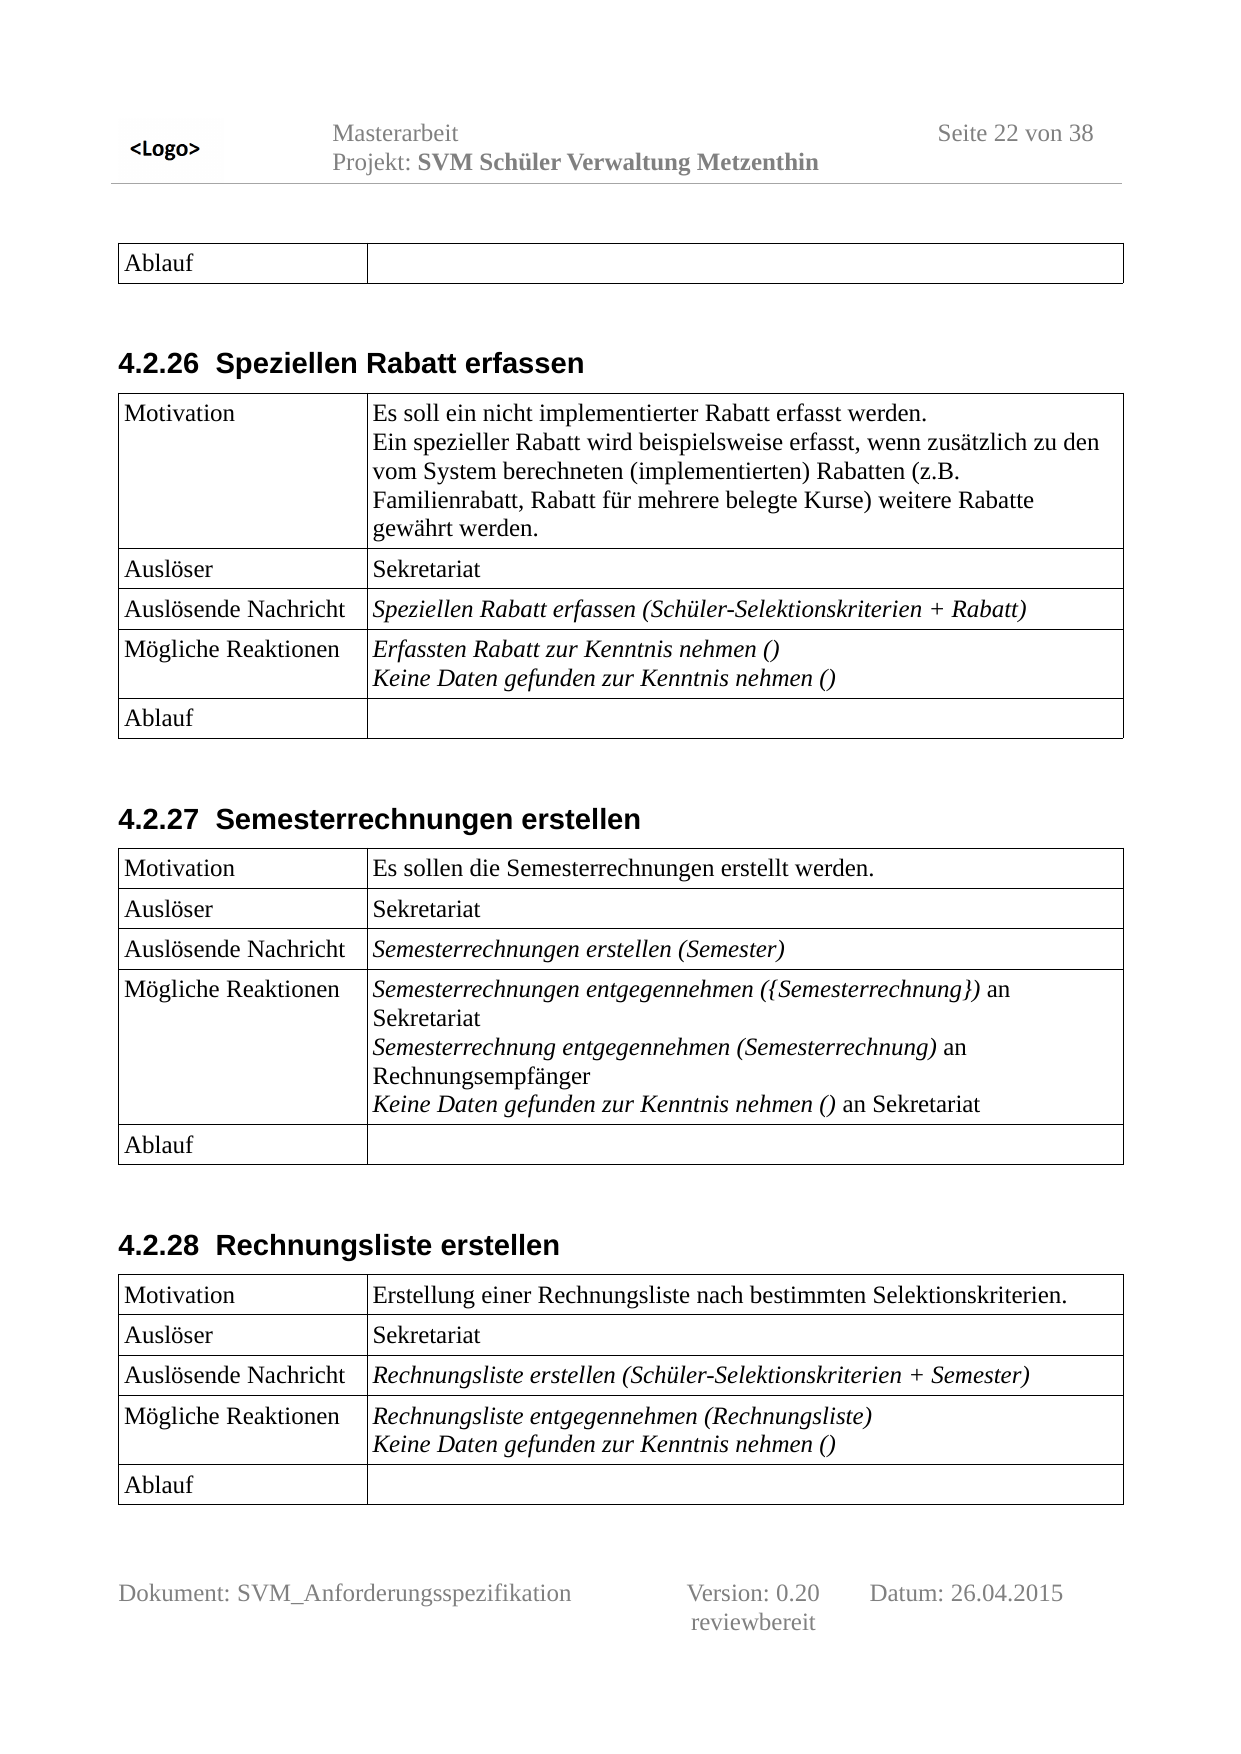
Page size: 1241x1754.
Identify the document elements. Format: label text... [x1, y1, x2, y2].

table_cell Speziellen Rabatt erfassen (Schüler-Selektionskriterien + Rabatt) [368, 589, 1123, 628]
table_cell Ablauf [119, 1125, 367, 1164]
table_cell Mögliche Reaktionen [119, 1396, 367, 1464]
table_cell Auslöser [119, 1315, 367, 1355]
table_cell Auslösende Nachricht [119, 1356, 367, 1395]
table_header Es soll ein nicht implementierter Rabatt erfasst werden. Ein spezieller Rabatt wird beispielsweise erfasst, wenn zusätzlich zu den vom System berechneten (implementierten) Rabatten (z.B. Familienrabatt, Rabatt für mehrere belegte Kurse) weitere Rabatte gewährt werden. [368, 394, 1123, 548]
table_cell Semesterrechnungen erstellen (Semester) [368, 929, 1123, 969]
table_cell [368, 244, 1123, 283]
table_cell Semesterrechnungen entgegennehmen ({Semesterrechnung}) an Sekretariat Semesterrechnung entgegennehmen (Semesterrechnung) an Rechnungsempfänger Keine Daten gefunden zur Kenntnis nehmen () an Sekretariat [368, 970, 1123, 1124]
table_cell [368, 1125, 1123, 1164]
table_cell Ablauf [119, 699, 367, 738]
table_cell Mögliche Reaktionen [119, 630, 367, 698]
table_cell [368, 699, 1123, 738]
table_cell Auslöser [119, 889, 367, 928]
picture [118, 118, 224, 183]
table_cell Sekretariat [368, 549, 1123, 588]
table_cell Mögliche Reaktionen [119, 970, 367, 1124]
table_header Es sollen die Semesterrechnungen erstellt werden. [368, 849, 1123, 888]
subtitle Rechnungsliste erstellen [118, 1228, 1122, 1262]
table_cell [368, 1465, 1123, 1504]
table_cell Rechnungsliste entgegennehmen (Rechnungsliste) Keine Daten gefunden zur Kenntnis nehmen () [368, 1396, 1123, 1464]
table_cell Ablauf [119, 1465, 367, 1504]
table_header Erstellung einer Rechnungsliste nach bestimmten Selektionskriterien. [368, 1275, 1123, 1314]
table_cell Auslösende Nachricht [119, 589, 367, 628]
table_header Motivation [119, 1275, 367, 1314]
table_cell Erfassten Rabatt zur Kenntnis nehmen () Keine Daten gefunden zur Kenntnis nehmen () [368, 630, 1123, 698]
table_header Motivation [119, 394, 367, 548]
table_cell Ablauf [119, 244, 367, 283]
table_cell Rechnungsliste erstellen (Schüler-Selektionskriterien + Semester) [368, 1356, 1123, 1395]
table_cell Auslösende Nachricht [119, 929, 367, 969]
subtitle Speziellen Rabatt erfassen [118, 347, 1122, 380]
table_cell Auslöser [119, 549, 367, 588]
table_cell Sekretariat [368, 889, 1123, 928]
table_cell Sekretariat [368, 1315, 1123, 1355]
table_header Motivation [119, 849, 367, 888]
subtitle Semesterrechnungen erstellen [118, 802, 1122, 835]
